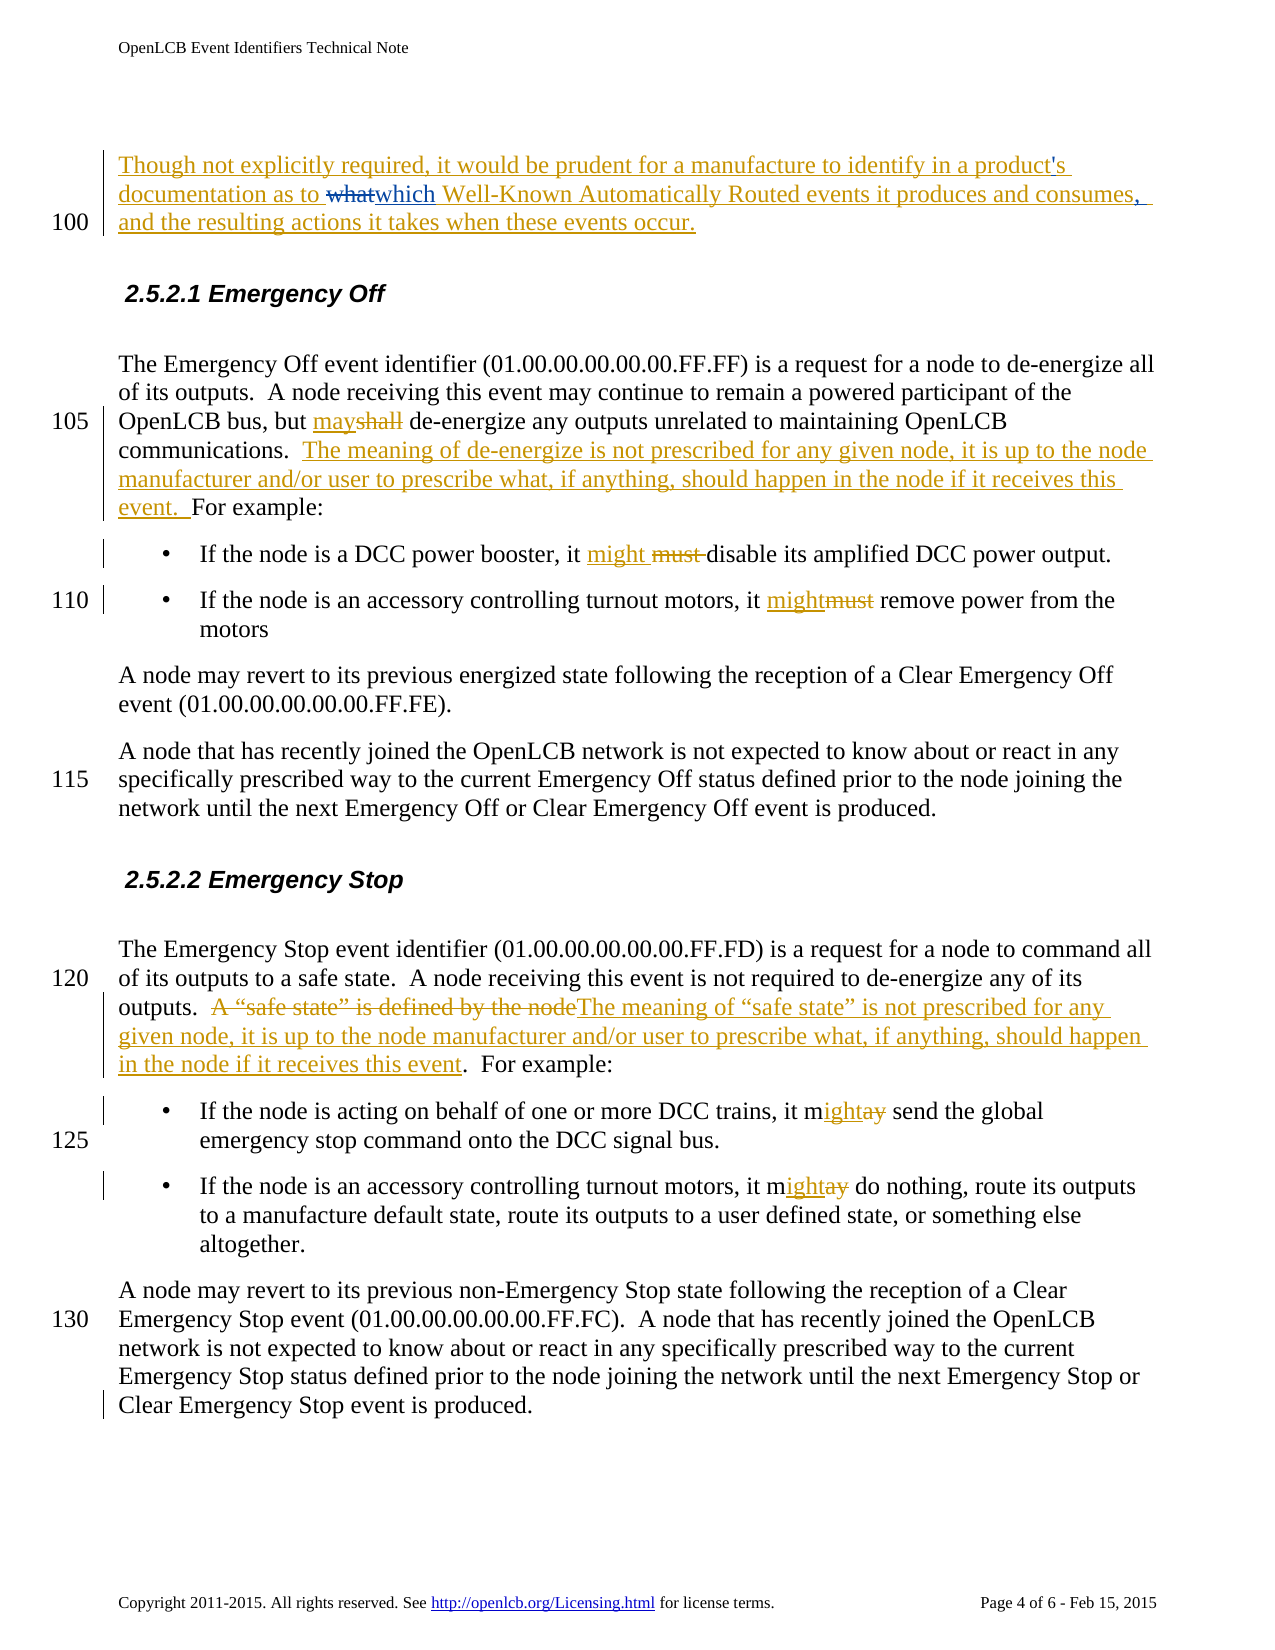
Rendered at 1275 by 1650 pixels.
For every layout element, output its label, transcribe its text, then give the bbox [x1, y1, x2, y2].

list If the node is an accessory controlling turnout motors, it might remove power from the motors [162, 585, 1157, 643]
text Though not explicitly required, it would be prudent for a manufacture to identify in a product's documentation as to which Well-Known Automatically Routed events it produces and consumes, and the resulting actions it takes when these events occur. [118, 150, 1157, 236]
text The Emergency Off event identifier (01.00.00.00.00.00.FF.FF) is a request for a node to de-energize all of its outputs. A node receiving this event may continue to remain a powered participant of the OpenLCB bus, but may de-energize any outputs unrelated to maintaining OpenLCB communications. The meaning of de-energize is not prescribed for any given node, it is up to the node manufacturer and/or user to prescribe what, if anything, should happen in the node if it receives this event. For example: [118, 349, 1157, 521]
list If the node is acting on behalf of one or more DCC trains, it might send the global emergency stop command onto the DCC signal bus. [162, 1096, 1157, 1153]
text A node that has recently joined the OpenLCB network is not expected to know about or react in any specifically prescribed way to the current Emergency Off status defined prior to the node joining the network until the next Emergency Off or Clear Emergency Off event is produced. [118, 736, 1157, 822]
list If the node is a DCC power booster, it might disable its amplified DCC power output. [162, 539, 1157, 568]
text The Emergency Stop event identifier (01.00.00.00.00.00.FF.FD) is a request for a node to command all of its outputs to a safe state. A node receiving this event is not required to de-energize any of its outputs. The meaning of “safe state” is not prescribed for any given node, it is up to the node manufacturer and/or user to prescribe what, if anything, should happen in the node if it receives this event. For example: [118, 934, 1157, 1078]
text A node may revert to its previous non-Emergency Stop state following the reception of a Clear Emergency Stop event (01.00.00.00.00.00.FF.FC). A node that has recently joined the OpenLCB network is not expected to know about or react in any specifically prescribed way to the current Emergency Stop status defined prior to the node joining the network until the next Emergency Stop or Clear Emergency Stop event is produced. [118, 1275, 1157, 1419]
text A node may revert to its previous energized state following the reception of a Clear Emergency Off event (01.00.00.00.00.00.FF.FE). [118, 661, 1157, 718]
subtitle Emergency Off [118, 279, 1157, 307]
subtitle Emergency Stop [118, 865, 1157, 893]
list If the node is an accessory controlling turnout motors, it might do nothing, route its outputs to a manufacture default state, route its outputs to a user defined state, or something else altogether. [162, 1171, 1157, 1257]
